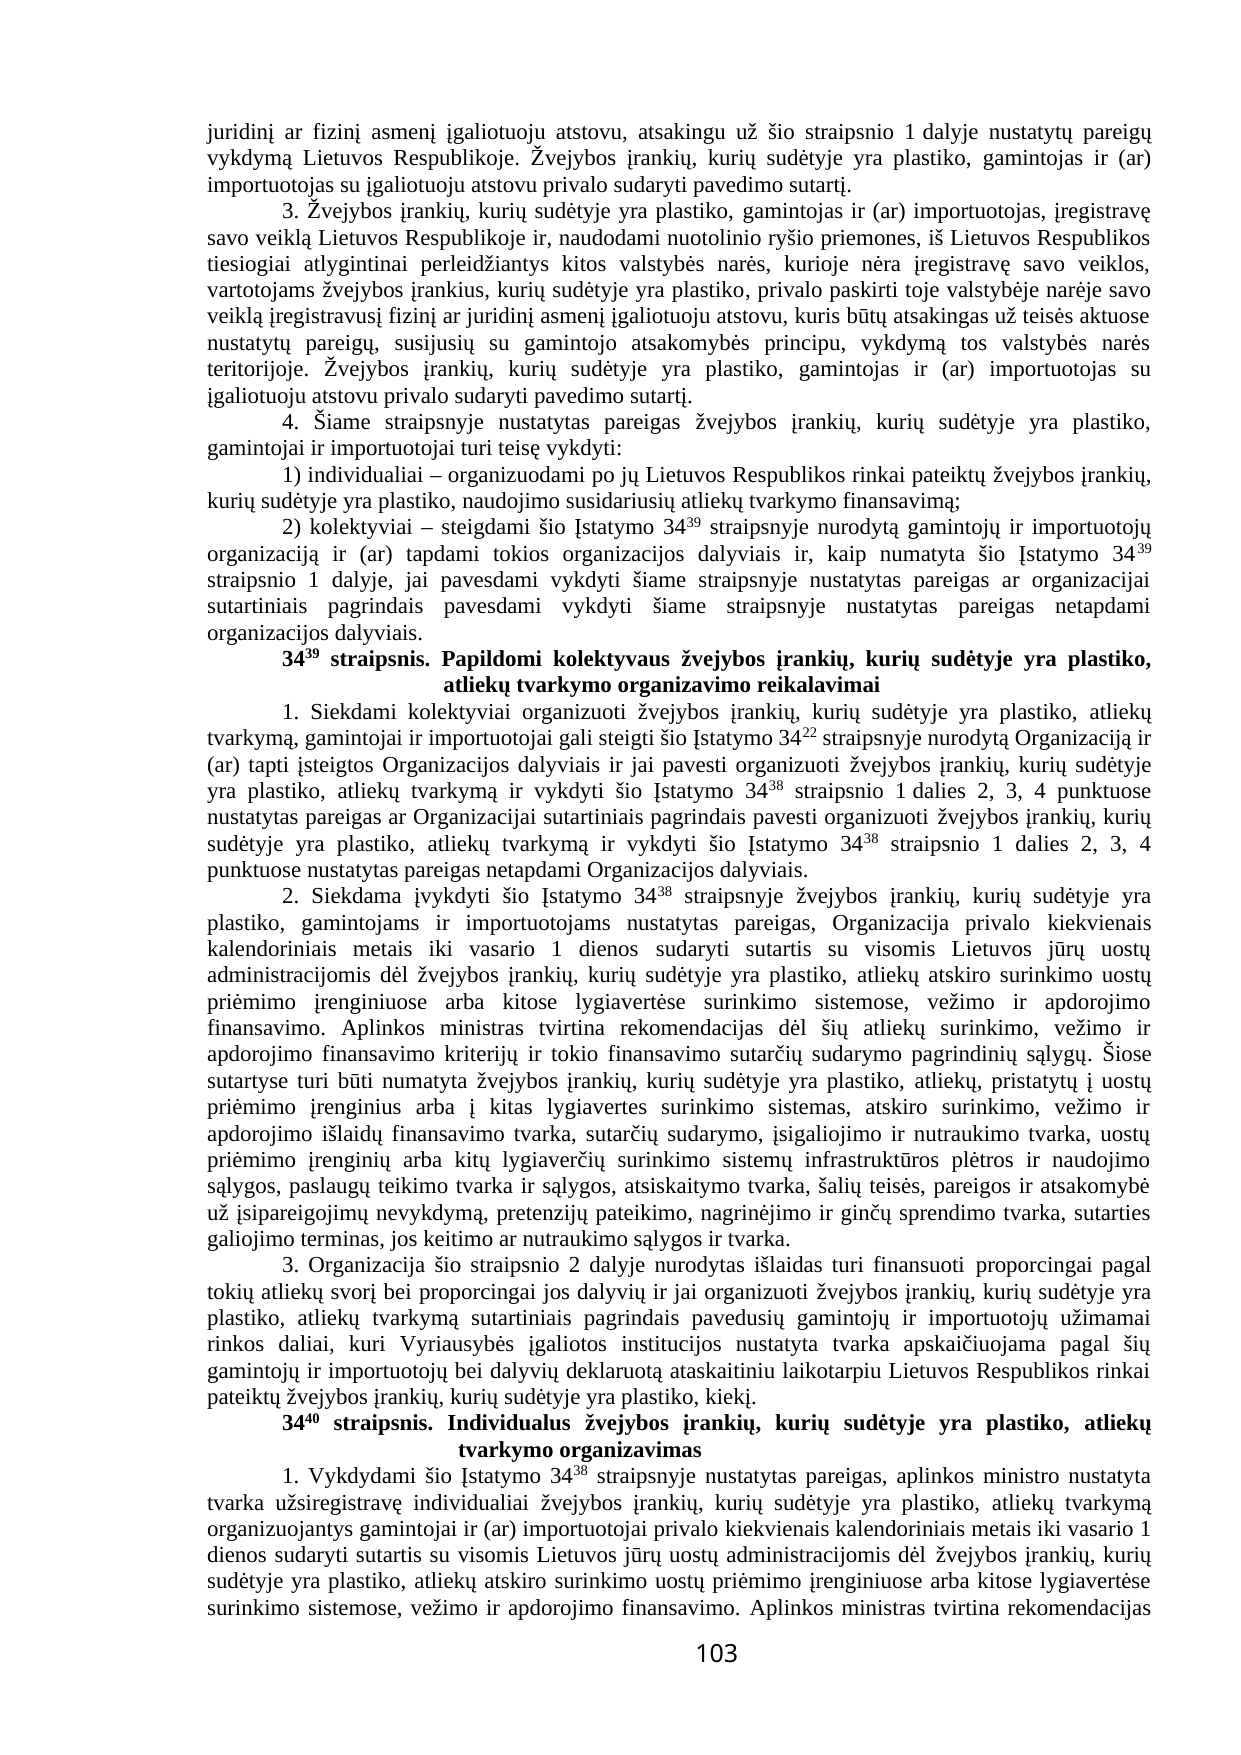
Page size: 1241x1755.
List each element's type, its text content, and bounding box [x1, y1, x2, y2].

text 3440 straipsnis. Individualus žvejybos įrankių, kurių sudėtyje yra plastiko, atliekų tvarkymo organizavimas [282, 1409, 1152, 1462]
text 3. Organizacija šio straipsnio 2 dalyje nurodytas išlaidas turi finansuoti proporcingai pagal tokių atliekų svorį bei proporcingai jos dalyvių ir jai organizuoti žvejybos įrankių, kurių sudėtyje yra plastiko, atliekų tvarkymą sutartiniais pagrindais pavedusių gamintojų ir importuotojų užimamai rinkos daliai, kuri Vyriausybės įgaliotos institucijos nustatyta tvarka apskaičiuojama pagal šių gamintojų ir importuotojų bei dalyvių deklaruotą ataskaitiniu laikotarpiu Lietuvos Respublikos rinkai pateiktų žvejybos įrankių, kurių sudėtyje yra plastiko, kiekį. [207, 1251, 1152, 1409]
text 3. Žvejybos įrankių, kurių sudėtyje yra plastiko, gamintojas ir (ar) importuotojas, įregistravę savo veiklą Lietuvos Respublikoje ir, naudodami nuotolinio ryšio priemones, iš Lietuvos Respublikos tiesiogiai atlygintinai perleidžiantys kitos valstybės narės, kurioje nėra įregistravę savo veiklos, vartotojams žvejybos įrankius, kurių sudėtyje yra plastiko, privalo paskirti toje valstybėje narėje savo veiklą įregistravusį fizinį ar juridinį asmenį įgaliotuoju atstovu, kuris būtų atsakingas už teisės aktuose nustatytų pareigų, susijusių su gamintojo atsakomybės principu, vykdymą tos valstybės narės teritorijoje. Žvejybos įrankių, kurių sudėtyje yra plastiko, gamintojas ir (ar) importuotojas su įgaliotuoju atstovu privalo sudaryti pavedimo sutartį. [207, 197, 1152, 408]
text 1) individualiai – organizuodami po jų Lietuvos Respublikos rinkai pateiktų žvejybos įrankių, kurių sudėtyje yra plastiko, naudojimo susidariusių atliekų tvarkymo finansavimą; [207, 461, 1152, 513]
text 2. Siekdama įvykdyti šio Įstatymo 3438 straipsnyje žvejybos įrankių, kurių sudėtyje yra plastiko, gamintojams ir importuotojams nustatytas pareigas, Organizacija privalo kiekvienais kalendoriniais metais iki vasario 1 dienos sudaryti sutartis su visomis Lietuvos jūrų uostų administracijomis dėl žvejybos įrankių, kurių sudėtyje yra plastiko, atliekų atskiro surinkimo uostų priėmimo įrenginiuose arba kitose lygiavertėse surinkimo sistemose, vežimo ir apdorojimo finansavimo. Aplinkos ministras tvirtina rekomendacijas dėl šių atliekų surinkimo, vežimo ir apdorojimo finansavimo kriterijų ir tokio finansavimo sutarčių sudarymo pagrindinių sąlygų. Šiose sutartyse turi būti numatyta žvejybos įrankių, kurių sudėtyje yra plastiko, atliekų, pristatytų į uostų priėmimo įrenginius arba į kitas lygiavertes surinkimo sistemas, atskiro surinkimo, vežimo ir apdorojimo išlaidų finansavimo tvarka, sutarčių sudarymo, įsigaliojimo ir nutraukimo tvarka, uostų priėmimo įrenginių arba kitų lygiaverčių surinkimo sistemų infrastruktūros plėtros ir naudojimo sąlygos, paslaugų teikimo tvarka ir sąlygos, atsiskaitymo tvarka, šalių teisės, pareigos ir atsakomybė už įsipareigojimų nevykdymą, pretenzijų pateikimo, nagrinėjimo ir ginčų sprendimo tvarka, sutarties galiojimo terminas, jos keitimo ar nutraukimo sąlygos ir tvarka. [207, 882, 1152, 1251]
text 1. Siekdami kolektyviai organizuoti žvejybos įrankių, kurių sudėtyje yra plastiko, atliekų tvarkymą, gamintojai ir importuotojai gali steigti šio Įstatymo 3422 straipsnyje nurodytą Organizaciją ir (ar) tapti įsteigtos Organizacijos dalyviais ir jai pavesti organizuoti žvejybos įrankių, kurių sudėtyje yra plastiko, atliekų tvarkymą ir vykdyti šio Įstatymo 3438 straipsnio 1 dalies 2, 3, 4 punktuose nustatytas pareigas ar Organizacijai sutartiniais pagrindais pavesti organizuoti žvejybos įrankių, kurių sudėtyje yra plastiko, atliekų tvarkymą ir vykdyti šio Įstatymo 3438 straipsnio 1 dalies 2, 3, 4 punktuose nustatytas pareigas netapdami Organizacijos dalyviais. [207, 698, 1152, 882]
text juridinį ar fizinį asmenį įgaliotuoju atstovu, atsakingu už šio straipsnio 1 dalyje nustatytų pareigų vykdymą Lietuvos Respublikoje. Žvejybos įrankių, kurių sudėtyje yra plastiko, gamintojas ir (ar) importuotojas su įgaliotuoju atstovu privalo sudaryti pavedimo sutartį. [207, 118, 1152, 197]
text 1. Vykdydami šio Įstatymo 3438 straipsnyje nustatytas pareigas, aplinkos ministro nustatyta tvarka užsiregistravę individualiai žvejybos įrankių, kurių sudėtyje yra plastiko, atliekų tvarkymą organizuojantys gamintojai ir (ar) importuotojai privalo kiekvienais kalendoriniais metais iki vasario 1 dienos sudaryti sutartis su visomis Lietuvos jūrų uostų administracijomis dėl žvejybos įrankių, kurių sudėtyje yra plastiko, atliekų atskiro surinkimo uostų priėmimo įrenginiuose arba kitose lygiavertėse surinkimo sistemose, vežimo ir apdorojimo finansavimo. Aplinkos ministras tvirtina rekomendacijas [207, 1462, 1152, 1620]
text 2) kolektyviai – steigdami šio Įstatymo 3439 straipsnyje nurodytą gamintojų ir importuotojų organizaciją ir (ar) tapdami tokios organizacijos dalyviais ir, kaip numatyta šio Įstatymo 3439 straipsnio 1 dalyje, jai pavesdami vykdyti šiame straipsnyje nustatytas pareigas ar organizacijai sutartiniais pagrindais pavesdami vykdyti šiame straipsnyje nustatytas pareigas netapdami organizacijos dalyviais. [207, 513, 1152, 645]
text 4. Šiame straipsnyje nustatytas pareigas žvejybos įrankių, kurių sudėtyje yra plastiko, gamintojai ir importuotojai turi teisę vykdyti: [207, 408, 1152, 461]
text 3439 straipsnis. Papildomi kolektyvaus žvejybos įrankių, kurių sudėtyje yra plastiko, atliekų tvarkymo organizavimo reikalavimai [282, 645, 1152, 698]
